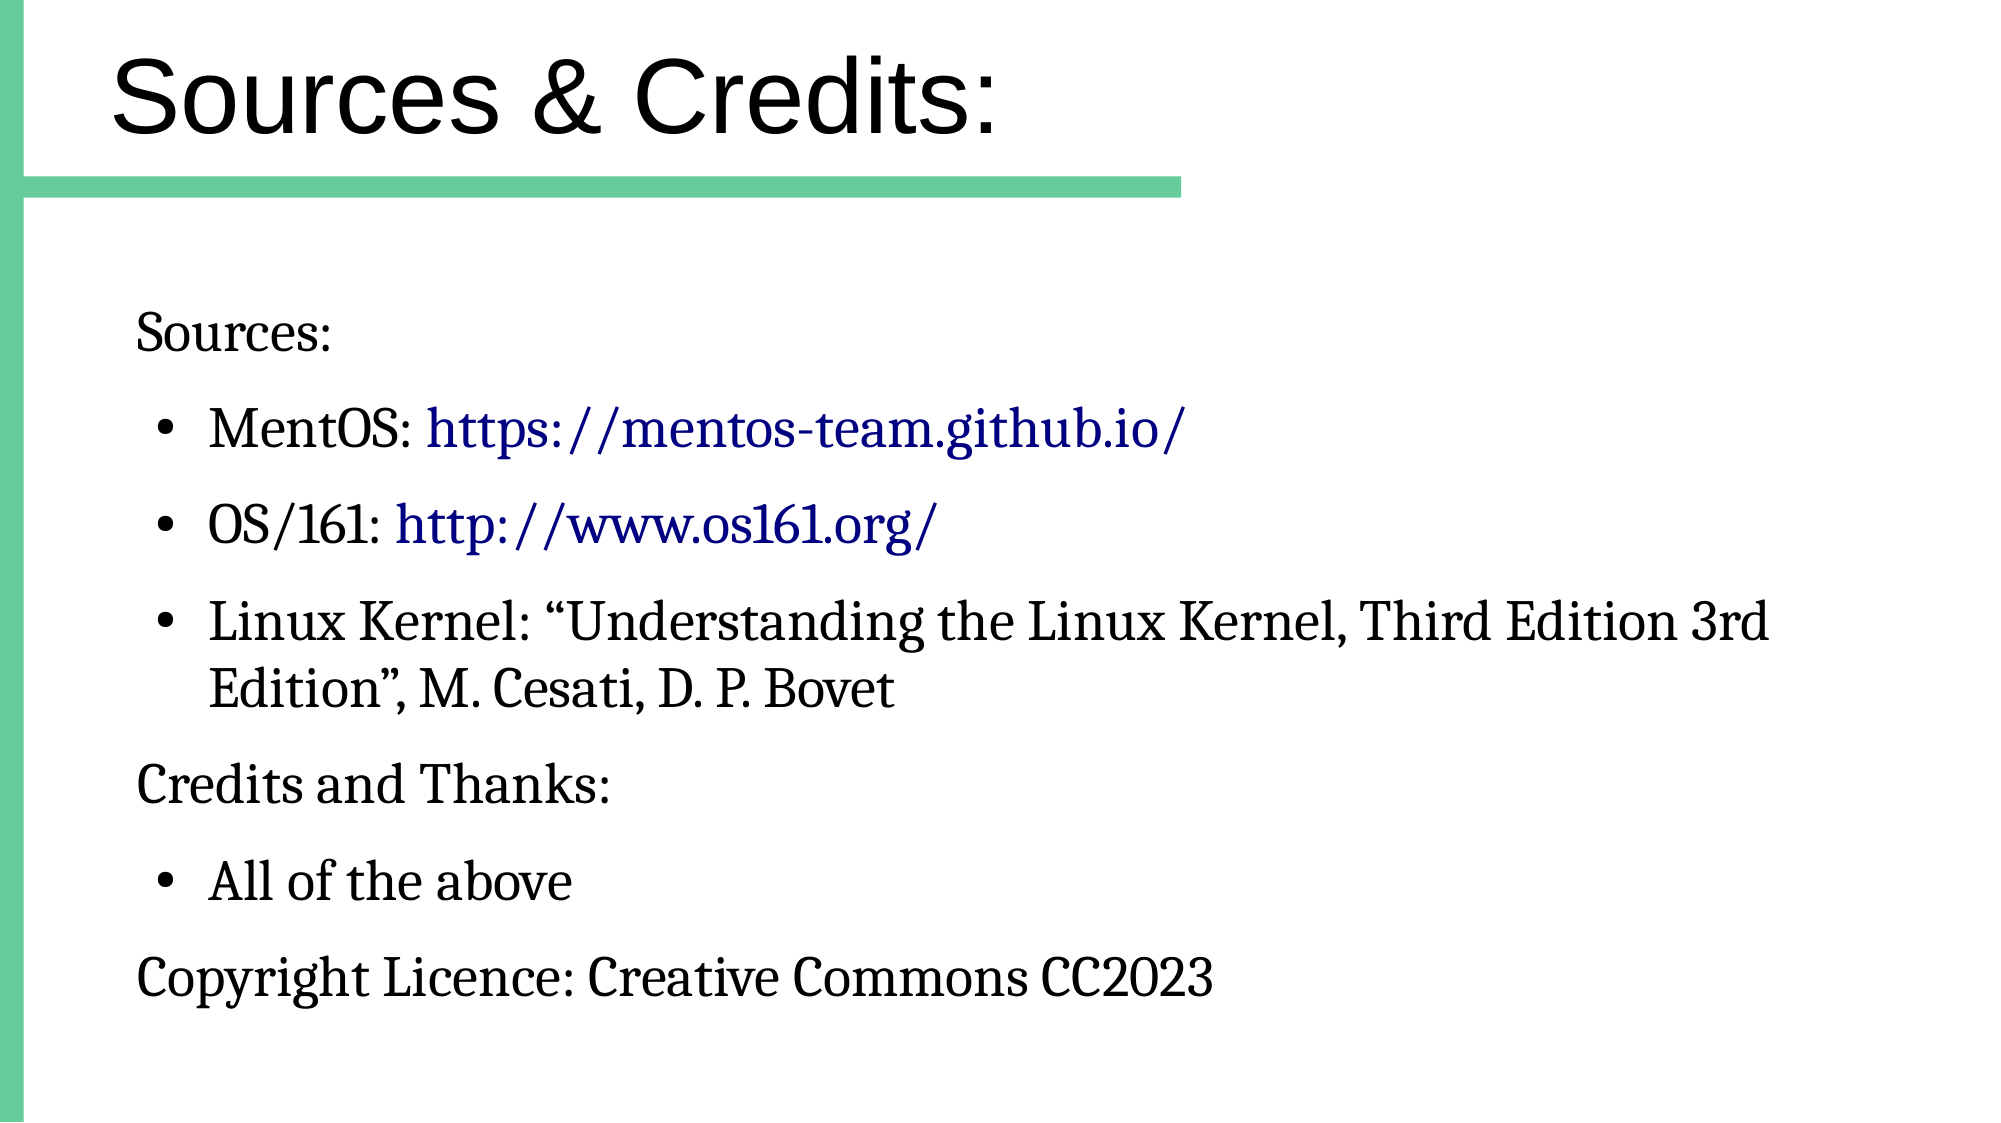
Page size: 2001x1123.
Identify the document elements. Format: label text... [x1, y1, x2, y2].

list Sources: MentOS: https://mentos-team.github.io/ OS/161: http://www.os161.org/ Linux Kernel: “Understanding the Linux Kernel, Third Edition 3rd Edition”, M. Cesati, D. P. Bovet Credits and Thanks: All of the above Copyright Licence: Creative Commons CC2023 [137, 298, 1863, 1119]
text_box [0, 0, 1182, 1122]
title Sources & Credits: [24, 33, 1419, 161]
